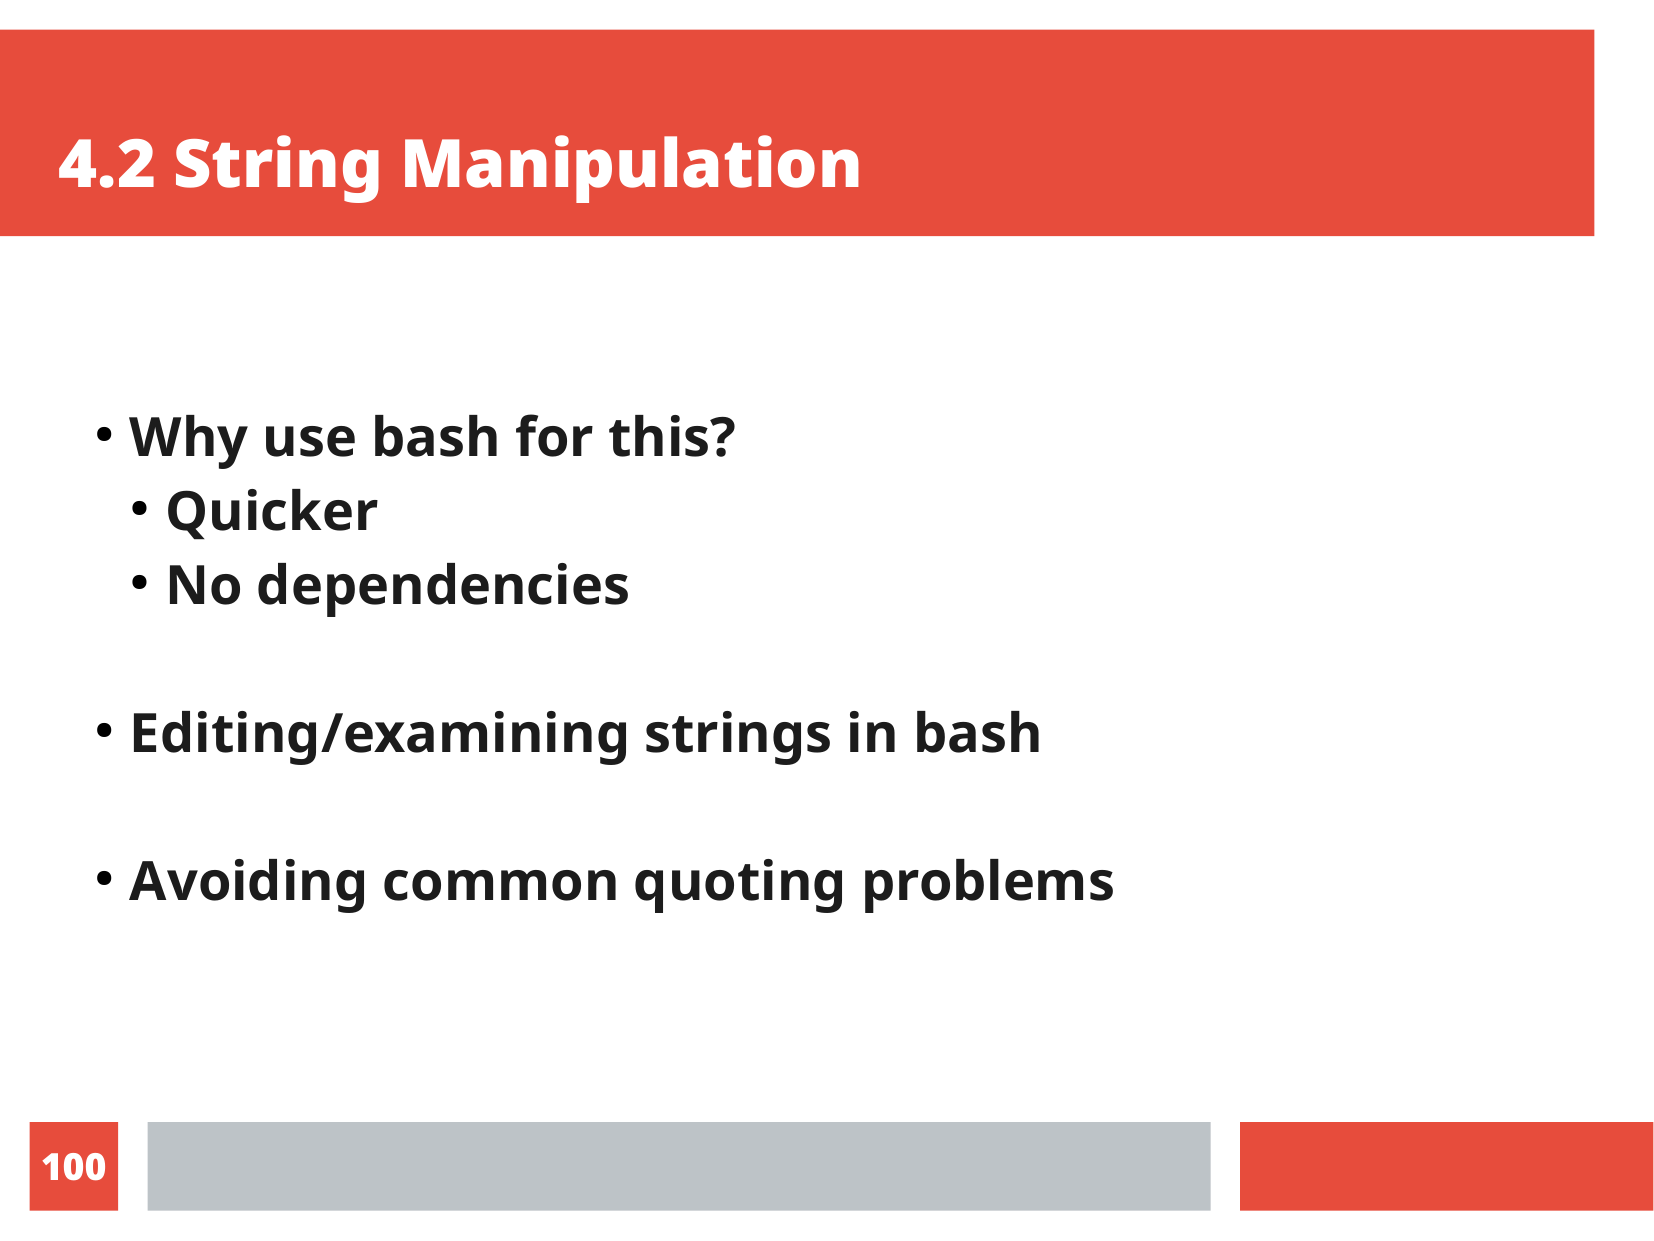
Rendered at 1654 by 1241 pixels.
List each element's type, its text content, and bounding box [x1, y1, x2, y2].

subtitle Why use bash for this? Quicker No dependencies Editing/examining strings in bash Avoiding common quoting problems [59, 324, 1565, 1093]
title 4.2 String Manipulation [59, 59, 1595, 207]
